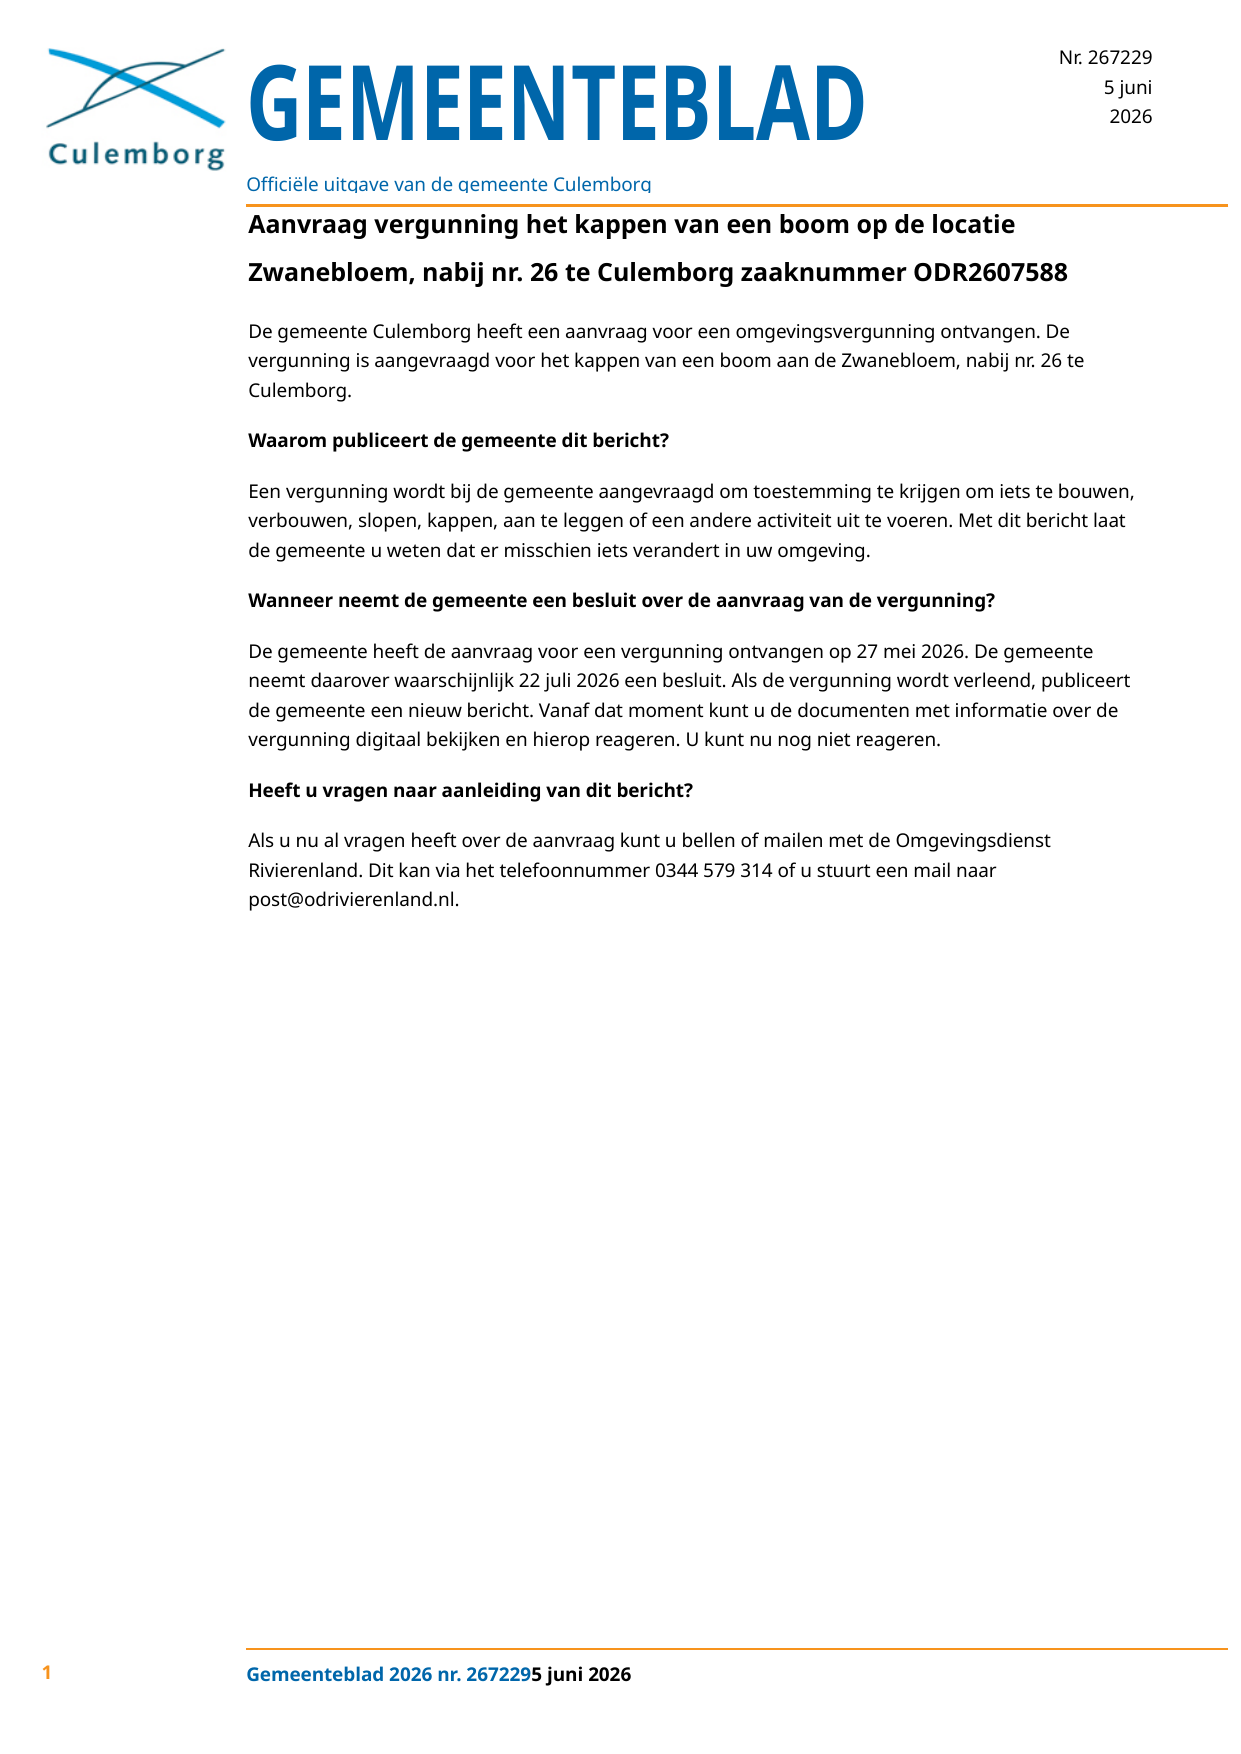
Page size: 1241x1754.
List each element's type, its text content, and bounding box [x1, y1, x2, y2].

text De gemeente Culemborg heeft een aanvraag voor een omgevingsvergunning ontvangen. De vergunning is aangevraagd voor het kappen van een boom aan de Zwanebloem, nabij nr. 26 te Culemborg. [248, 318, 1152, 403]
picture [41, 47, 231, 172]
text De gemeente heeft de aanvraag voor een vergunning ontvangen op 27 mei 2026. De gemeente neemt daarover waarschijnlijk 22 juli 2026 een besluit. Als de vergunning wordt verleend, publiceert de gemeente een nieuw bericht. Vanaf dat moment kunt u de documenten met informatie over de vergunning digitaal bekijken en hierop reageren. U kunt nu nog niet reageren. [248, 638, 1152, 752]
text Wanneer neemt de gemeente een besluit over de aanvraag van de vergunning? [248, 587, 1152, 613]
text Een vergunning wordt bij de gemeente aangevraagd om toestemming te krijgen om iets te bouwen, verbouwen, slopen, kappen, aan te leggen of een andere activiteit uit te voeren. Met dit bericht laat de gemeente u weten dat er misschien iets verandert in uw omgeving. [248, 478, 1152, 563]
text Aanvraag vergunning het kappen van een boom op de locatie Zwanebloem, nabij nr. 26 te Culemborg zaaknummer ODR2607588 [248, 207, 1152, 288]
text Heeft u vragen naar aanleiding van dit bericht? [248, 777, 1152, 803]
text Als u nu al vragen heeft over de aanvraag kunt u bellen of mailen met de Omgevingsdienst Rivierenland. Dit kan via het telefoonnummer 0344 579 314 of u stuurt een mail naar post@odrivierenland.nl. [248, 827, 1152, 912]
text Waarom publiceert de gemeente dit bericht? [248, 427, 1152, 453]
